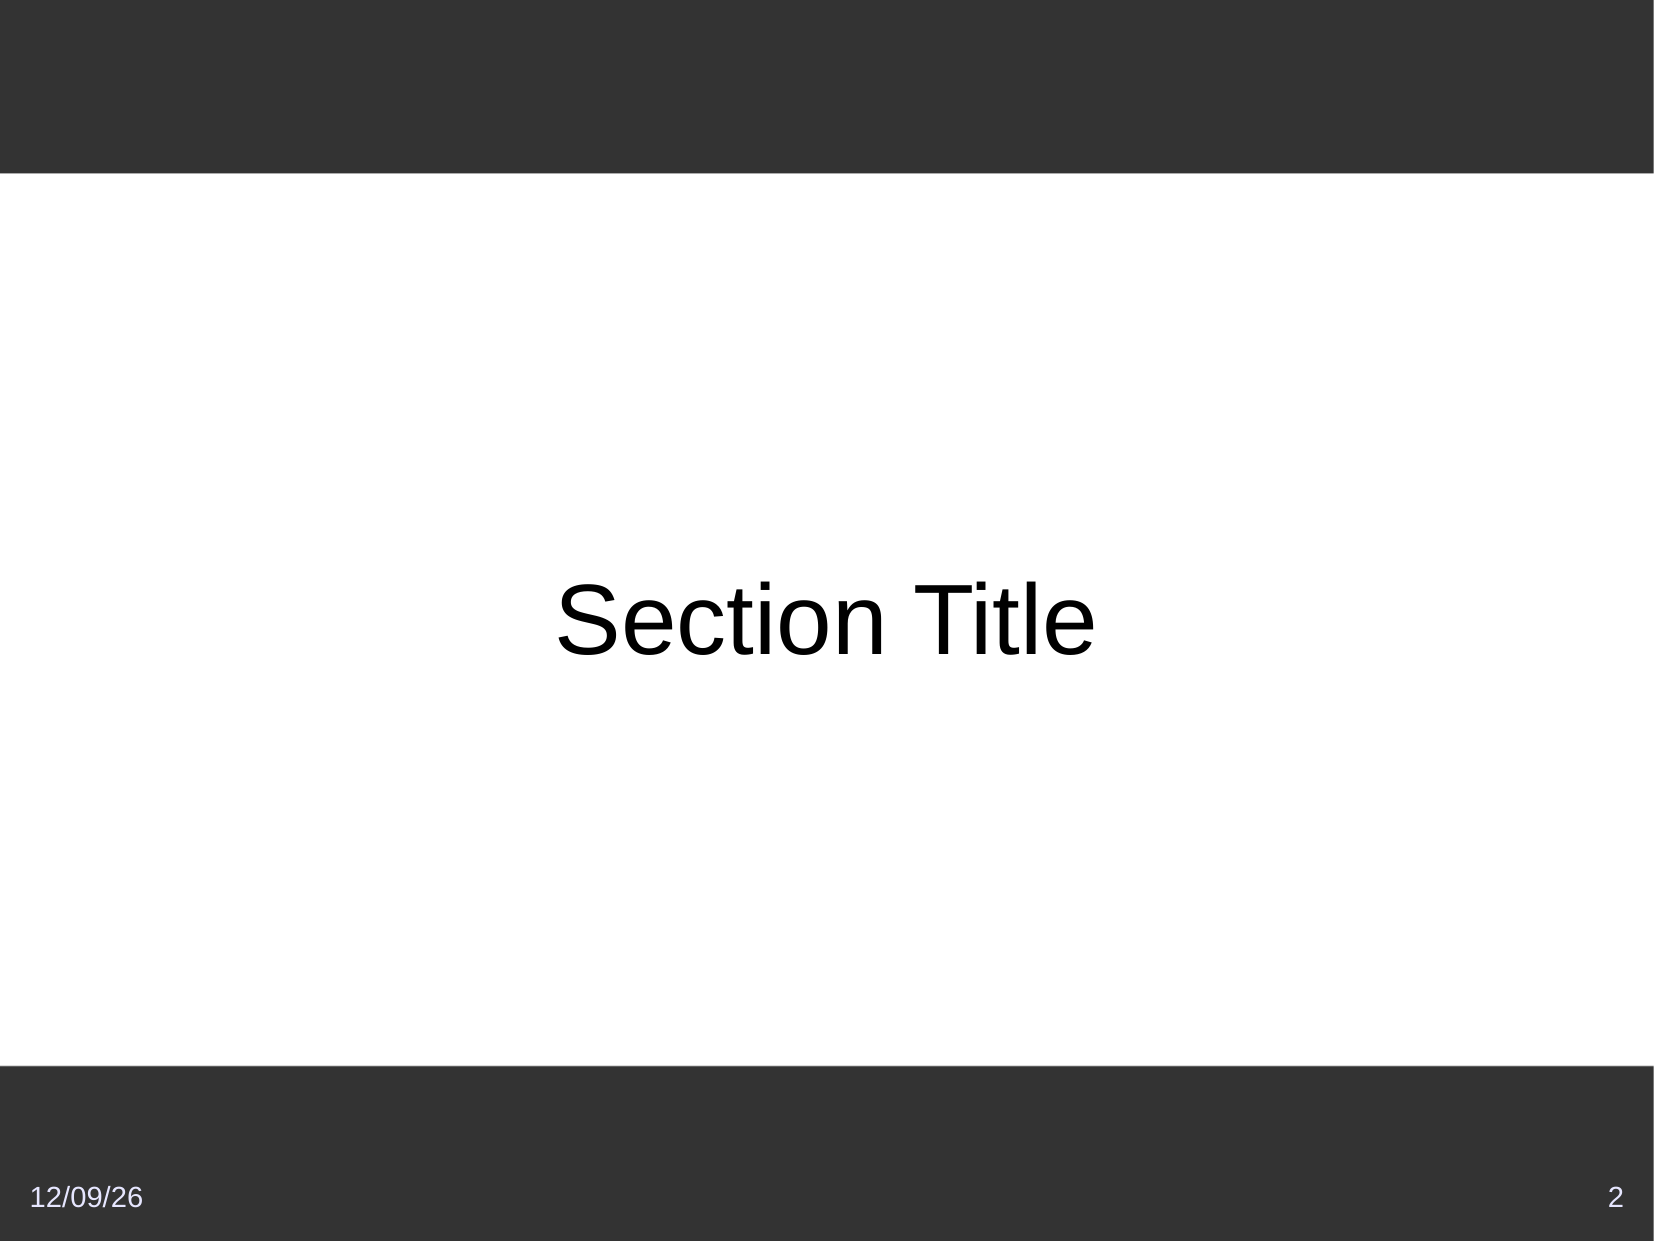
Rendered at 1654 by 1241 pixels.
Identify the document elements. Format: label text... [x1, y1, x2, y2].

title Section Title [29, 206, 1625, 1034]
picture [0, 0, 1654, 1241]
